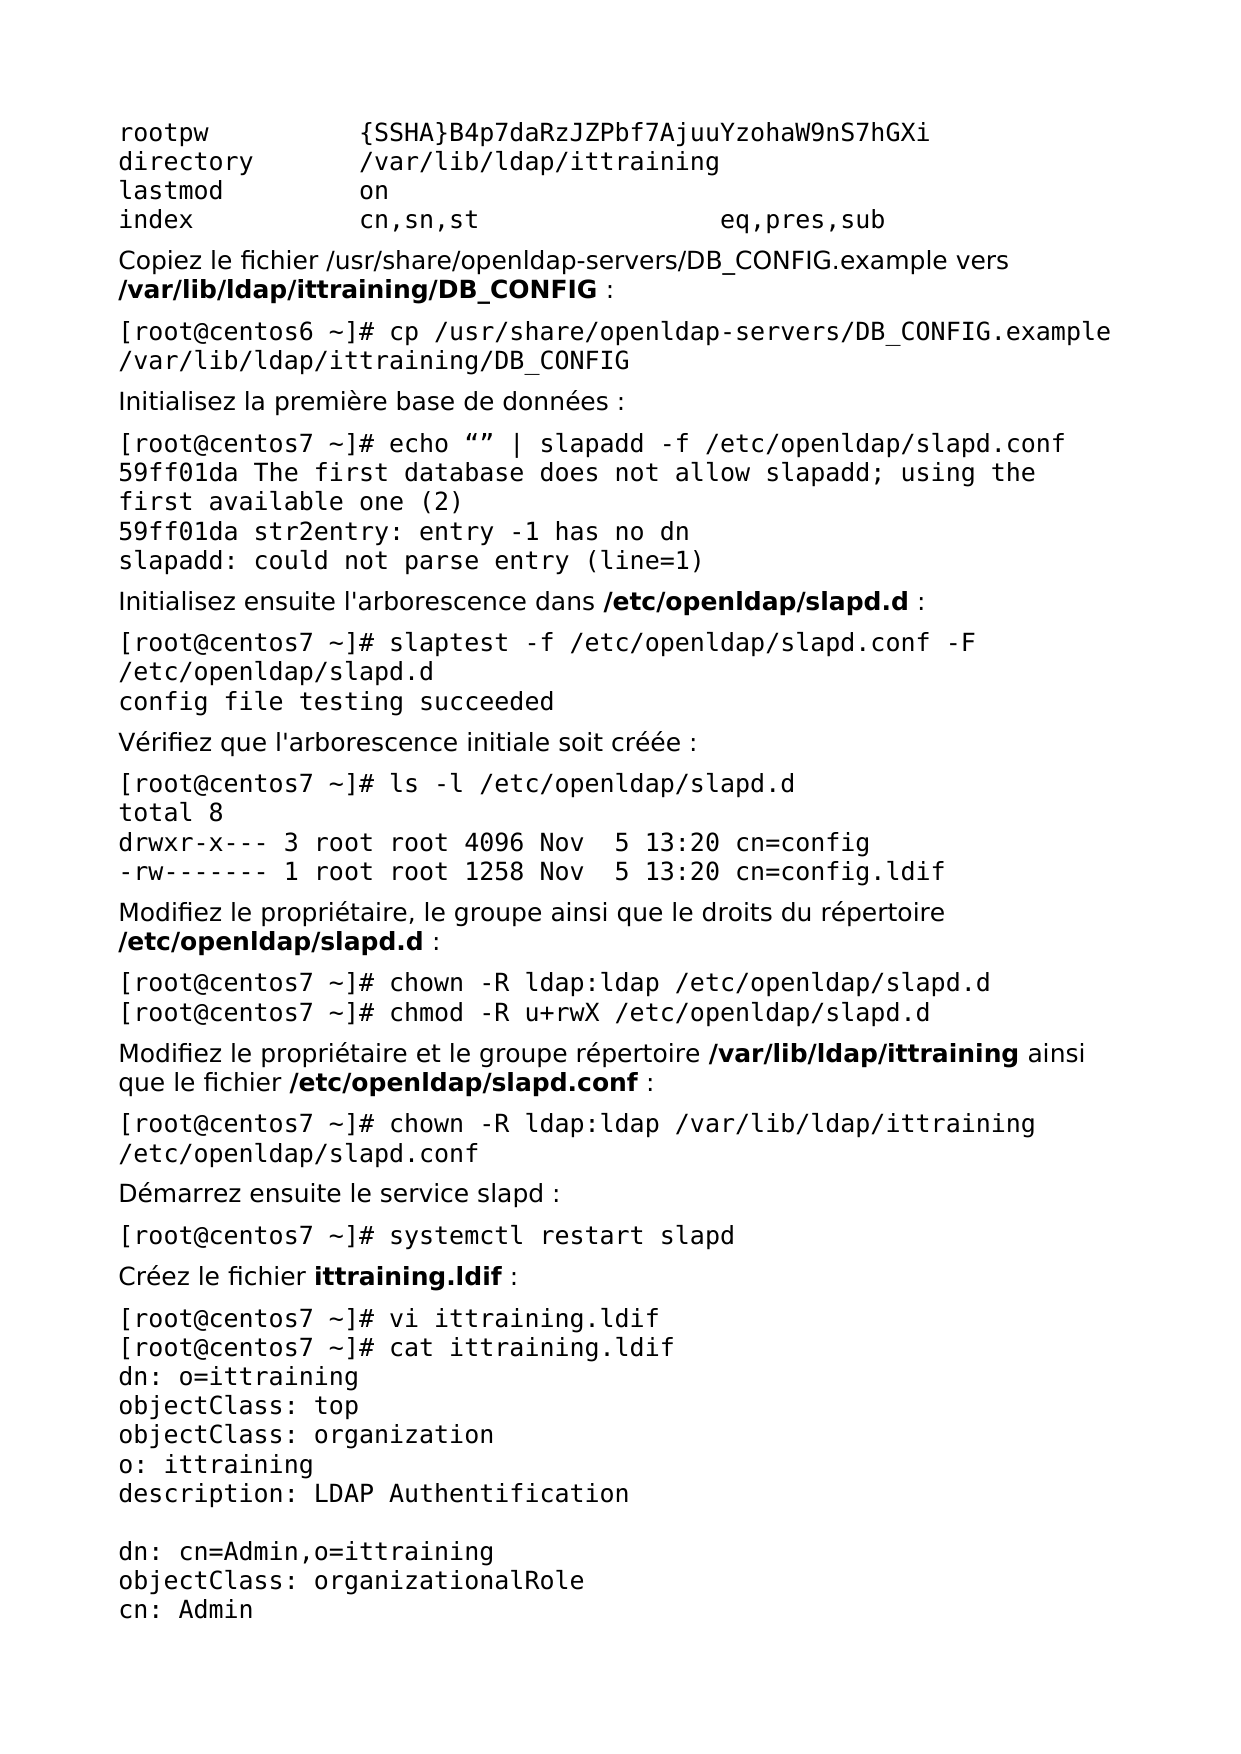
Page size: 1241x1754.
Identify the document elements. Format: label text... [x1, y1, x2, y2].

text [root@centos7 ~]# echo “” | slapadd -f /etc/openldap/slapd.conf 59ff01da The first database does not allow slapadd; using the first available one (2) 59ff01da str2entry: entry -1 has no dn slapadd: could not parse entry (line=1) [118, 429, 1122, 575]
text [root@centos7 ~]# vi ittraining.ldif [root@centos7 ~]# cat ittraining.ldif dn: o=ittraining objectClass: top objectClass: organization o: ittraining description: LDAP Authentification dn: cn=Admin,o=ittraining objectClass: organizationalRole cn: Admin [118, 1304, 1122, 1625]
text [root@centos7 ~]# ls -l /etc/openldap/slapd.d total 8 drwxr-x--- 3 root root 4096 Nov 5 13:20 cn=config -rw------- 1 root root 1258 Nov 5 13:20 cn=config.ldif [118, 769, 1122, 886]
text [root@centos7 ~]# chown -R ldap:ldap /var/lib/ldap/ittraining /etc/openldap/slapd.conf [118, 1109, 1122, 1168]
text Modifiez le propriétaire et le groupe répertoire /var/lib/ldap/ittraining ainsi que le fichier /etc/openldap/slapd.conf : [118, 1039, 1122, 1097]
text Copiez le fichier /usr/share/openldap-servers/DB_CONFIG.example vers /var/lib/ldap/ittraining/DB_CONFIG : [118, 247, 1122, 305]
text [root@centos7 ~]# systemctl restart slapd [118, 1221, 1122, 1251]
text Créez le fichier ittraining.ldif : [118, 1262, 1122, 1291]
text [root@centos6 ~]# cp /usr/share/openldap-servers/DB_CONFIG.example /var/lib/ldap/ittraining/DB_CONFIG [118, 317, 1122, 376]
text Initialisez la première base de données : [118, 387, 1122, 417]
text [root@centos7 ~]# chown -R ldap:ldap /etc/openldap/slapd.d [root@centos7 ~]# chmod -R u+rwX /etc/openldap/slapd.d [118, 969, 1122, 1027]
text [root@centos7 ~]# slaptest -f /etc/openldap/slapd.conf -F /etc/openldap/slapd.d config file testing succeeded [118, 628, 1122, 716]
text Vérifiez que l'arborescence initiale soit créée : [118, 728, 1122, 757]
text Initialisez ensuite l'arborescence dans /etc/openldap/slapd.d : [118, 587, 1122, 616]
text Modifiez le propriétaire, le groupe ainsi que le droits du répertoire /etc/openldap/slapd.d : [118, 898, 1122, 956]
text Démarrez ensuite le service slapd : [118, 1180, 1122, 1209]
text rootpw {SSHA}B4p7daRzJZPbf7AjuuYzohaW9nS7hGXi directory /var/lib/ldap/ittraining lastmod on index cn,sn,st eq,pres,sub [118, 118, 1122, 235]
